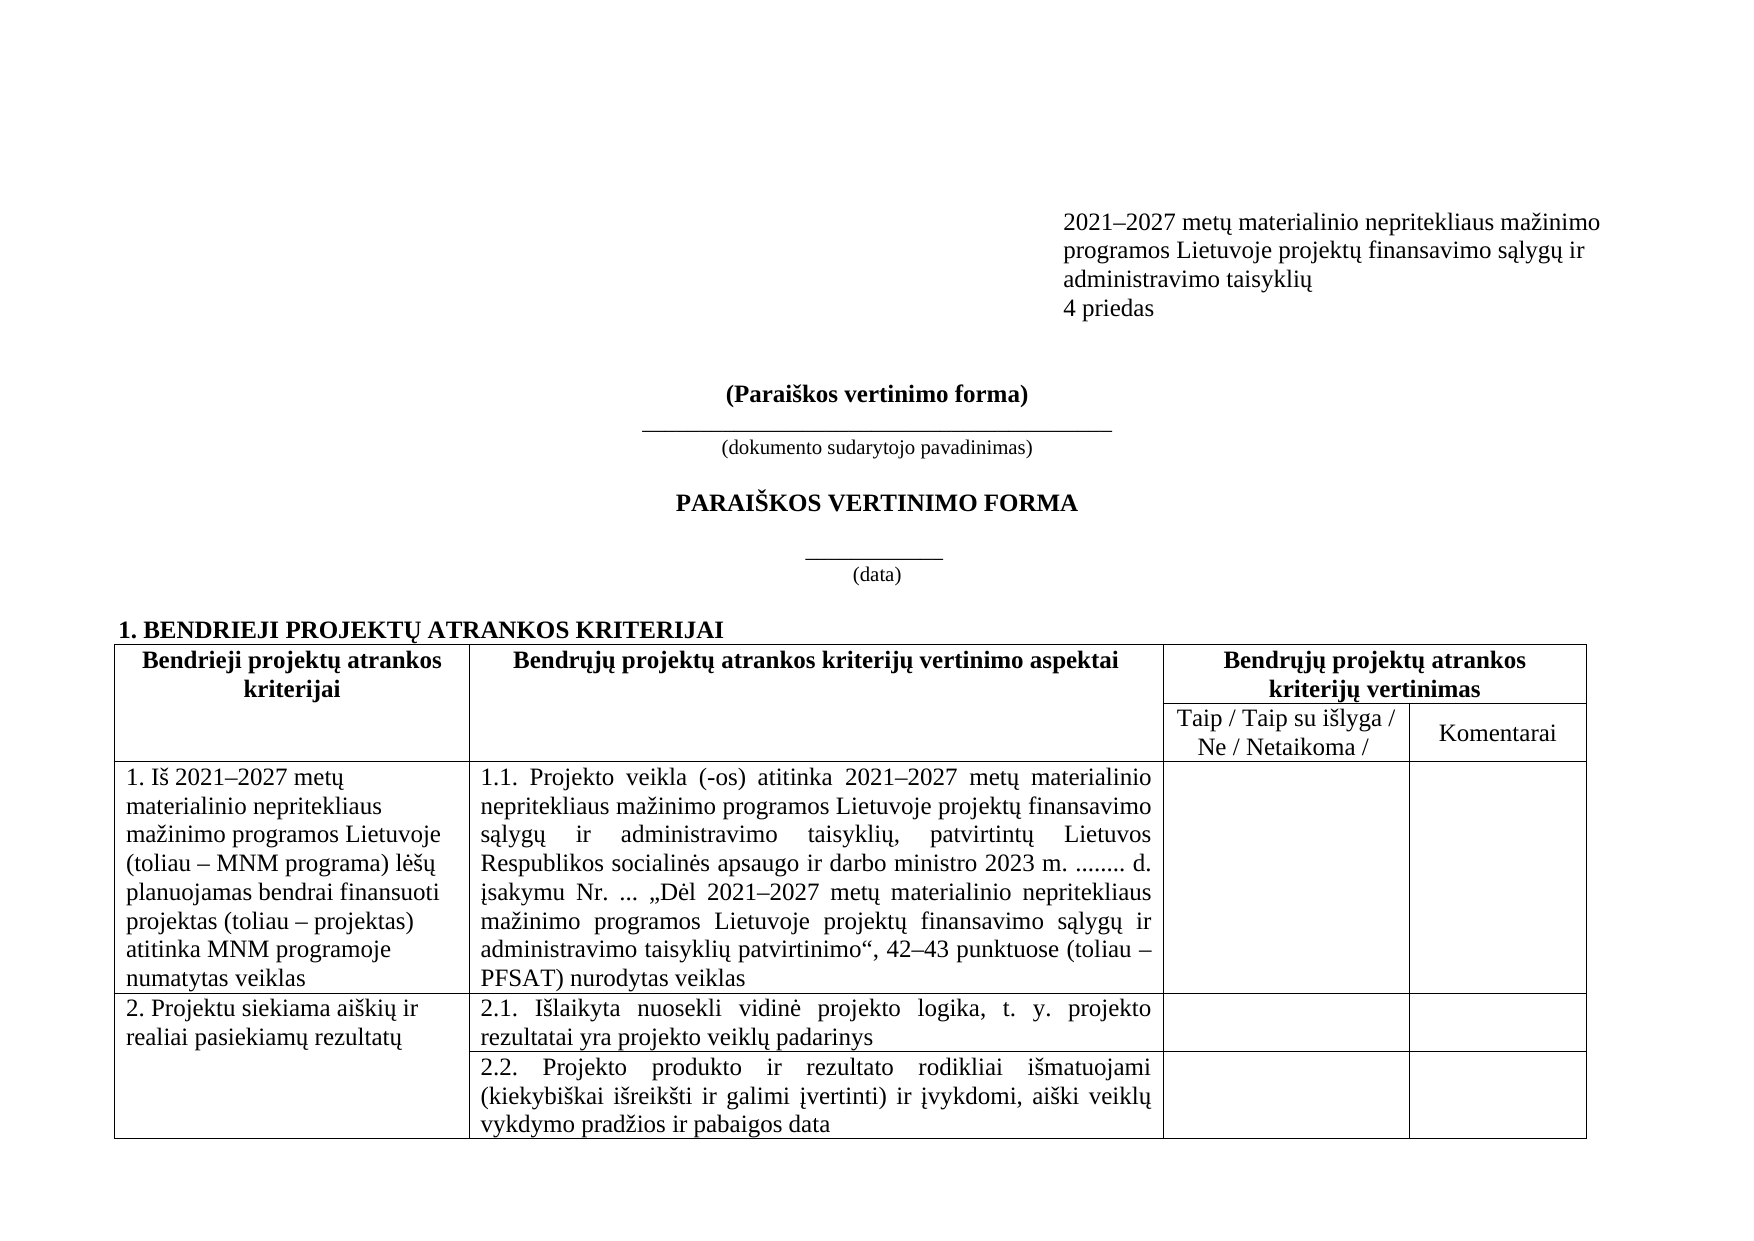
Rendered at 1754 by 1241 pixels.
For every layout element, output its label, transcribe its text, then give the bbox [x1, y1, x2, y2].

text 4 priedas [1063, 293, 1636, 322]
table_header Bendrieji projektų atrankos kriterijai [115, 645, 469, 761]
table_cell [1164, 1052, 1409, 1138]
table_cell 2.2. Projekto produkto ir rezultato rodikliai išmatuojami (kiekybiškai išreikšti ir galimi įvertinti) ir įvykdomi, aiški veiklų vykdymo pradžios ir pabaigos data [470, 1052, 1163, 1138]
table_header Bendrųjų projektų atrankos kriterijų vertinimo aspektai [470, 645, 1163, 761]
table_cell Taip / Taip su išlyga / Ne / Netaikoma / [1164, 704, 1409, 761]
text _________________________________________ [118, 408, 1636, 434]
text 2021–2027 metų materialinio nepritekliaus mažinimo programos Lietuvoje projektų finansavimo sąlygų ir administravimo taisyklių [1063, 207, 1636, 293]
text (data) [118, 562, 1636, 586]
table_cell [1410, 762, 1586, 992]
table_cell [1164, 762, 1409, 992]
text (Paraiškos vertinimo forma) [118, 379, 1636, 408]
table_cell [1410, 1052, 1586, 1138]
table_cell [1410, 994, 1586, 1051]
table_cell 1.1. Projekto veikla (-os) atitinka 2021–2027 metų materialinio nepritekliaus mažinimo programos Lietuvoje projektų finansavimo sąlygų ir administravimo taisyklių, patvirtintų Lietuvos Respublikos socialinės apsaugo ir darbo ministro 2023 m. ........ d. įsakymu Nr. ... „Dėl 2021–2027 metų materialinio nepritekliaus mažinimo programos Lietuvoje projektų finansavimo sąlygų ir administravimo taisyklių patvirtinimo“, 42–43 punktuose (toliau – PFSAT) nurodytas veiklas [470, 762, 1163, 992]
text ____________ [118, 536, 1636, 562]
text (dokumento sudarytojo pavadinimas) [118, 434, 1636, 459]
table_cell 2. Projektu siekiama aiškių ir realiai pasiekiamų rezultatų [115, 994, 469, 1138]
text 1. BENDRIEJI PROJEKTŲ ATRANKOS KRITERIJAI [118, 615, 1636, 644]
table_cell 2.1. Išlaikyta nuosekli vidinė projekto logika, t. y. projekto rezultatai yra projekto veiklų padarinys [470, 994, 1163, 1051]
table_cell [1164, 994, 1409, 1051]
table_header Bendrųjų projektų atrankos kriterijų vertinimas [1164, 645, 1586, 702]
text PARAIŠKOS VERTINIMO FORMA [118, 488, 1636, 517]
table_cell 1. Iš 2021–2027 metų materialinio nepritekliaus mažinimo programos Lietuvoje (toliau – MNM programa) lėšų planuojamas bendrai finansuoti projektas (toliau – projektas) atitinka MNM programoje numatytas veiklas [115, 762, 469, 992]
table_cell Komentarai [1410, 704, 1586, 761]
